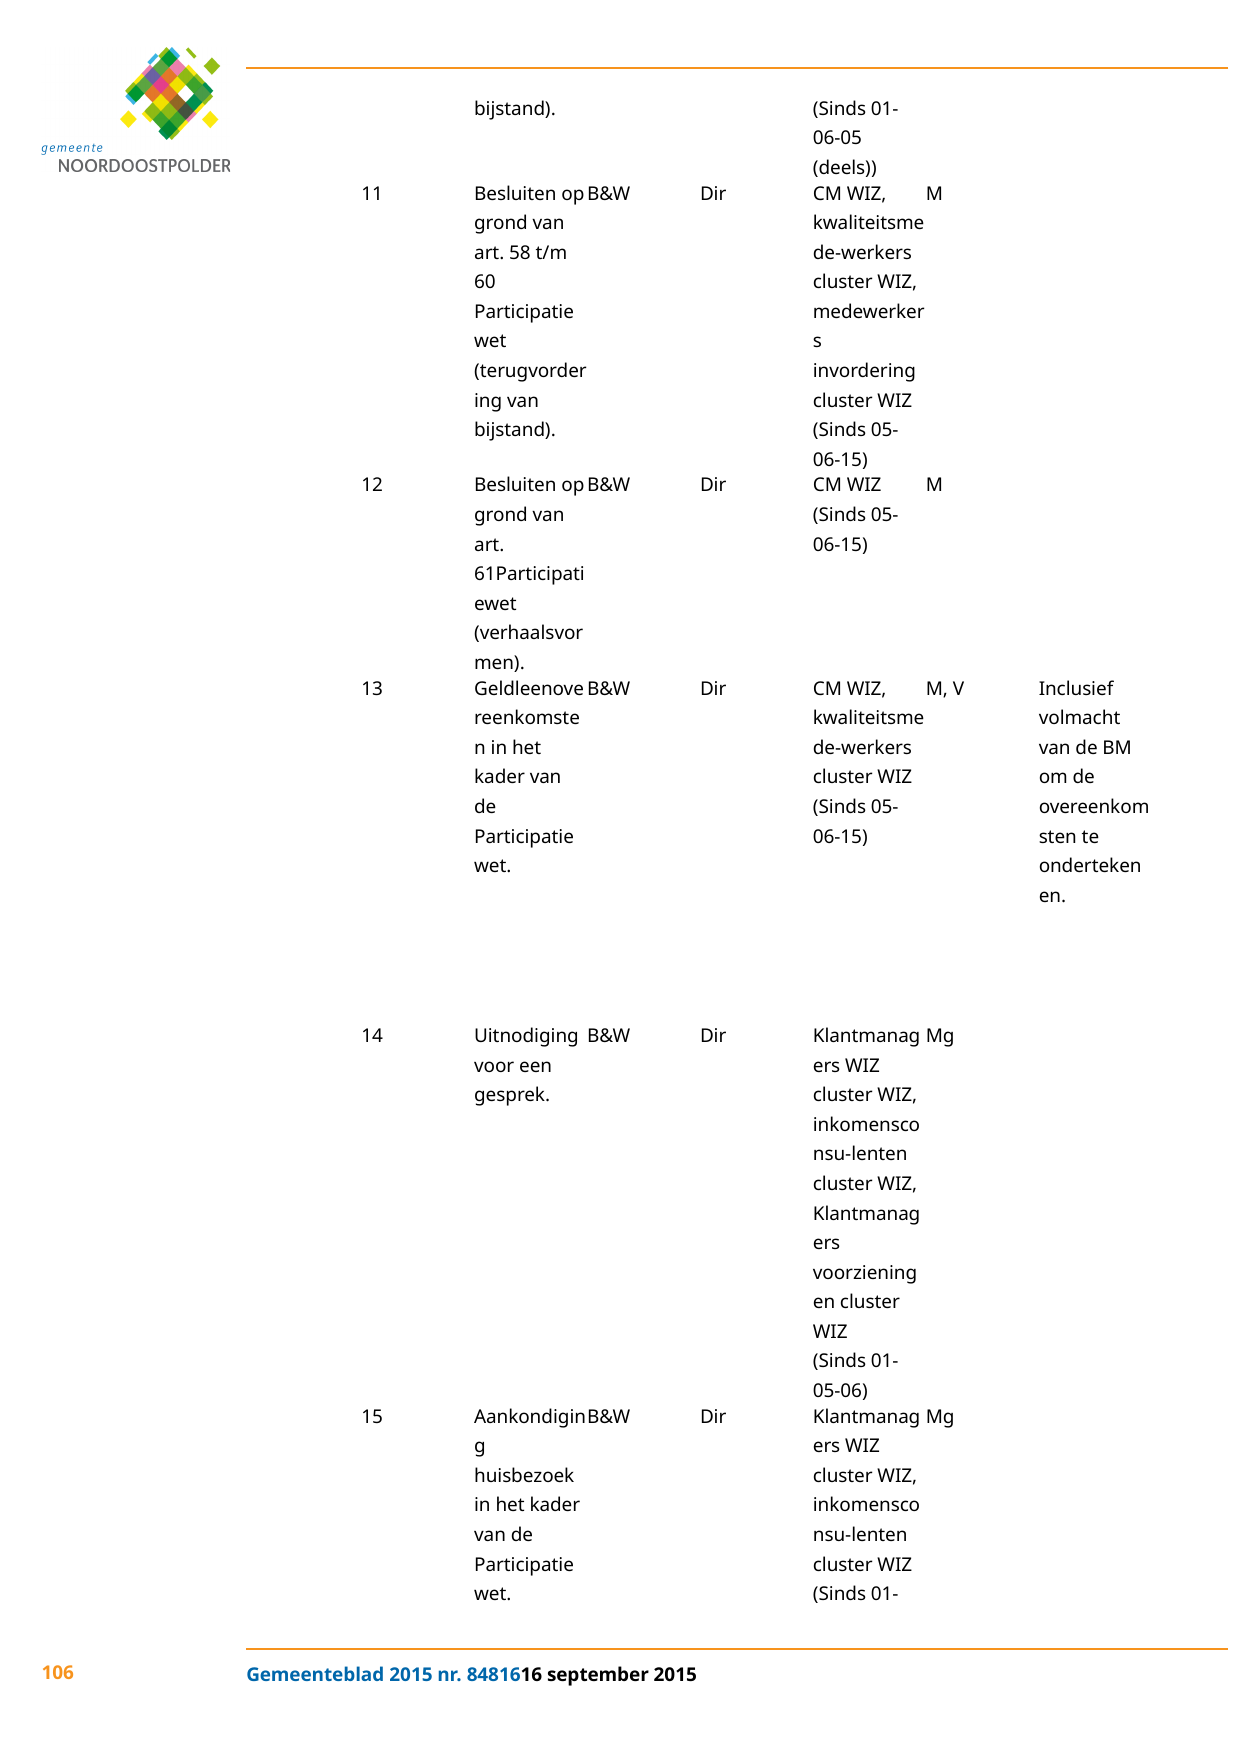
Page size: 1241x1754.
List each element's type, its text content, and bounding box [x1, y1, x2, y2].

table_cell Dir [700, 180, 813, 472]
table_cell B&W [587, 1403, 700, 1606]
table_cell (Sinds 01-06-05 (deels)) [813, 95, 926, 180]
table_cell [1039, 95, 1152, 180]
table_cell Besluiten op grond van art. 61Participatiewet (verhaalsvormen). [474, 472, 587, 675]
table_cell [361, 95, 474, 180]
table_cell Besluiten op grond van art. 58 t/m 60 Participatiewet (terugvordering van bijstand). [474, 180, 587, 472]
table_cell [248, 908, 361, 1022]
table_cell Geldleenovereenkomsten in het kader van de Participatiewet. [474, 675, 587, 908]
table_cell [248, 1022, 361, 1403]
table_cell [700, 95, 813, 180]
table_cell M, V [926, 675, 1038, 908]
table_cell 11 [361, 180, 474, 472]
table_cell 13 [361, 675, 474, 908]
table_cell [587, 95, 700, 180]
table_cell [926, 908, 1038, 1022]
table_cell [700, 908, 813, 1022]
table_cell CM WIZ (Sinds 05-06-15) [813, 472, 926, 675]
table_cell [474, 908, 587, 1022]
table_cell 15 [361, 1403, 474, 1606]
table_cell M [926, 472, 1038, 675]
picture [41, 47, 231, 172]
table_cell [1039, 908, 1152, 1022]
table_cell bijstand). [474, 95, 587, 180]
table_cell Mg [926, 1403, 1038, 1606]
table_cell Klantmanagers WIZ cluster WIZ, inkomensconsu-lenten cluster WIZ, Klantmanagers voorzieningen cluster WIZ (Sinds 01-05-06) [813, 1022, 926, 1403]
table_cell Aankondiging huisbezoek in het kader van de Participatiewet. [474, 1403, 587, 1606]
table_cell [1039, 1403, 1152, 1606]
table_cell Klantmanagers WIZ cluster WIZ, inkomensconsu-lenten cluster WIZ (Sinds 01- [813, 1403, 926, 1606]
table_cell Dir [700, 472, 813, 675]
table_cell B&W [587, 472, 700, 675]
table_cell M [926, 180, 1038, 472]
table_cell Uitnodiging voor een gesprek. [474, 1022, 587, 1403]
table_cell Inclusief volmacht van de BM om de overeenkomsten te ondertekenen. [1039, 675, 1152, 908]
table_cell [248, 675, 361, 908]
table_cell [248, 1403, 361, 1606]
table_cell 14 [361, 1022, 474, 1403]
table_cell [361, 908, 474, 1022]
table_cell [1039, 1022, 1152, 1403]
table_cell [587, 908, 700, 1022]
table_cell [248, 472, 361, 675]
table_cell B&W [587, 180, 700, 472]
table_cell Dir [700, 675, 813, 908]
table_cell [248, 95, 361, 180]
table_cell 12 [361, 472, 474, 675]
table_cell [1039, 472, 1152, 675]
table_cell CM WIZ, kwaliteitsmede-werkers cluster WIZ (Sinds 05-06-15) [813, 675, 926, 908]
table_cell [813, 908, 926, 1022]
table_cell B&W [587, 675, 700, 908]
table_cell [926, 95, 1038, 180]
table_cell Mg [926, 1022, 1038, 1403]
table_cell [248, 180, 361, 472]
table_cell [1039, 180, 1152, 472]
table_cell Dir [700, 1022, 813, 1403]
table_cell CM WIZ, kwaliteitsmede-werkers cluster WIZ, medewerkers invordering cluster WIZ (Sinds 05-06-15) [813, 180, 926, 472]
table_cell B&W [587, 1022, 700, 1403]
table_cell Dir [700, 1403, 813, 1606]
